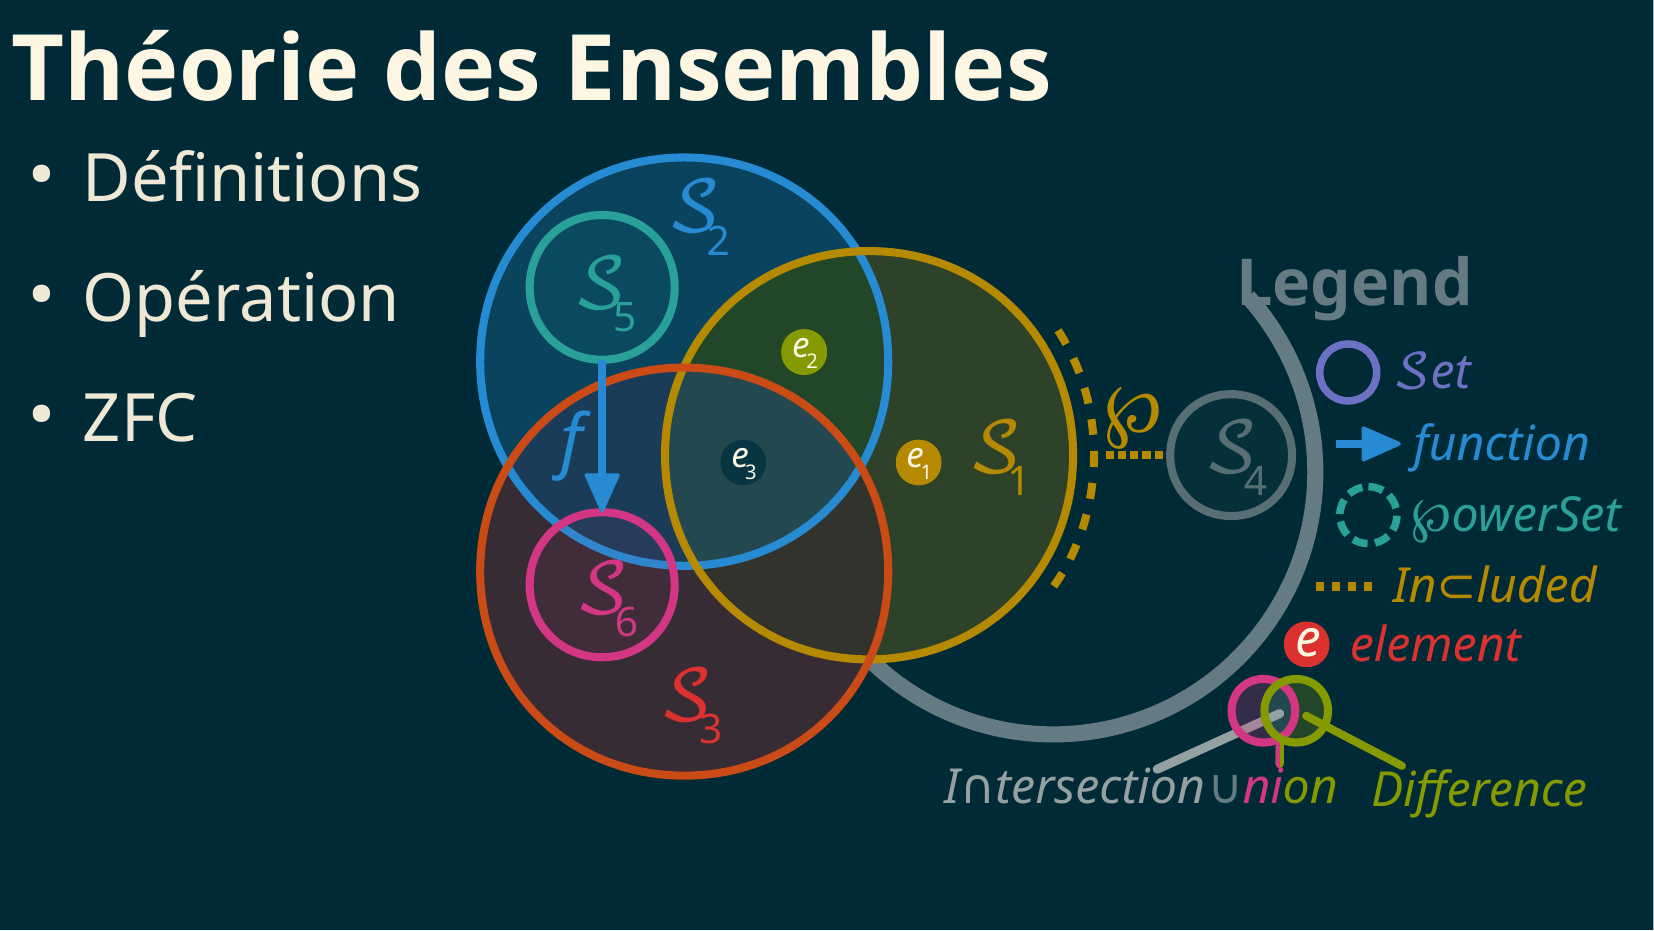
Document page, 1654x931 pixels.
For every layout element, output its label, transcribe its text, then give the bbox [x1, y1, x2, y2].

picture [1608, 500, 1621, 531]
picture [1316, 341, 1380, 404]
picture [1393, 568, 1410, 601]
picture [1479, 635, 1502, 660]
picture [1369, 484, 1383, 493]
picture [1507, 630, 1521, 661]
picture [1314, 270, 1345, 320]
picture [1435, 505, 1448, 530]
picture [1285, 777, 1307, 803]
picture [1409, 424, 1433, 471]
picture [1398, 352, 1425, 389]
picture [1389, 635, 1408, 661]
picture [1479, 566, 1489, 601]
picture [1432, 435, 1444, 460]
picture [1365, 583, 1371, 590]
picture [1435, 256, 1467, 305]
list Définitions Opération ZFC [11, 129, 808, 922]
picture [1355, 270, 1386, 305]
picture [1516, 505, 1535, 531]
picture [1376, 625, 1386, 660]
picture [1566, 780, 1585, 806]
picture [1473, 780, 1490, 805]
picture [1179, 777, 1202, 802]
picture [1102, 777, 1120, 803]
picture [1547, 576, 1567, 602]
picture [1312, 777, 1335, 802]
picture [1411, 576, 1433, 601]
picture [1411, 770, 1451, 817]
picture [1583, 505, 1602, 531]
picture [1459, 434, 1481, 459]
picture [1525, 435, 1532, 459]
picture [1154, 675, 1405, 773]
picture [1488, 434, 1506, 460]
picture [1353, 635, 1372, 661]
picture [1153, 777, 1174, 803]
picture [1337, 499, 1346, 514]
picture [1520, 566, 1545, 602]
picture [1458, 357, 1471, 388]
picture [1395, 270, 1426, 304]
picture [1090, 451, 1098, 467]
picture [1538, 435, 1559, 460]
picture [1445, 435, 1454, 459]
picture [1333, 583, 1339, 590]
picture [477, 154, 1323, 779]
picture [1014, 777, 1033, 803]
picture [1338, 521, 1349, 536]
picture [1564, 435, 1573, 459]
picture [1454, 505, 1476, 531]
picture [1515, 780, 1538, 805]
picture [1056, 330, 1069, 345]
picture [1492, 577, 1514, 602]
picture [1284, 622, 1329, 667]
picture [1353, 537, 1367, 547]
picture [1375, 534, 1389, 545]
picture [1108, 388, 1158, 448]
picture [1572, 566, 1597, 602]
picture [1433, 362, 1453, 388]
picture [1088, 419, 1097, 435]
picture [1276, 270, 1307, 305]
picture [1071, 358, 1082, 374]
picture [1427, 520, 1433, 527]
picture [1348, 485, 1363, 496]
picture [1449, 780, 1469, 806]
picture [1140, 778, 1147, 802]
picture [1038, 777, 1055, 802]
picture [1481, 506, 1513, 530]
picture [1068, 544, 1079, 560]
picture [1575, 434, 1587, 459]
picture [1082, 388, 1092, 404]
picture [1317, 583, 1323, 590]
picture [1387, 494, 1399, 508]
picture [1124, 772, 1138, 803]
picture [1079, 514, 1090, 530]
picture [1539, 505, 1557, 530]
picture [967, 776, 988, 802]
picture [1544, 780, 1562, 806]
picture [1055, 777, 1073, 803]
picture [1052, 572, 1065, 587]
picture [1273, 778, 1280, 802]
picture [1349, 583, 1355, 590]
picture [1405, 781, 1413, 805]
picture [1441, 576, 1471, 598]
picture [1391, 516, 1400, 531]
picture [1374, 772, 1401, 805]
picture [1337, 428, 1399, 460]
picture [1455, 635, 1475, 661]
picture [1423, 635, 1449, 660]
picture [1509, 430, 1523, 460]
picture [1414, 503, 1427, 542]
picture [1078, 777, 1097, 803]
title Théorie des Ensembles [11, 8, 1501, 122]
picture [1413, 636, 1422, 660]
picture [998, 772, 1012, 803]
picture [944, 769, 961, 802]
picture [1167, 391, 1296, 520]
picture [1087, 483, 1096, 499]
picture [1557, 497, 1580, 531]
picture [1492, 780, 1511, 806]
picture [1245, 777, 1267, 802]
picture [1214, 776, 1236, 802]
picture [1143, 452, 1150, 458]
